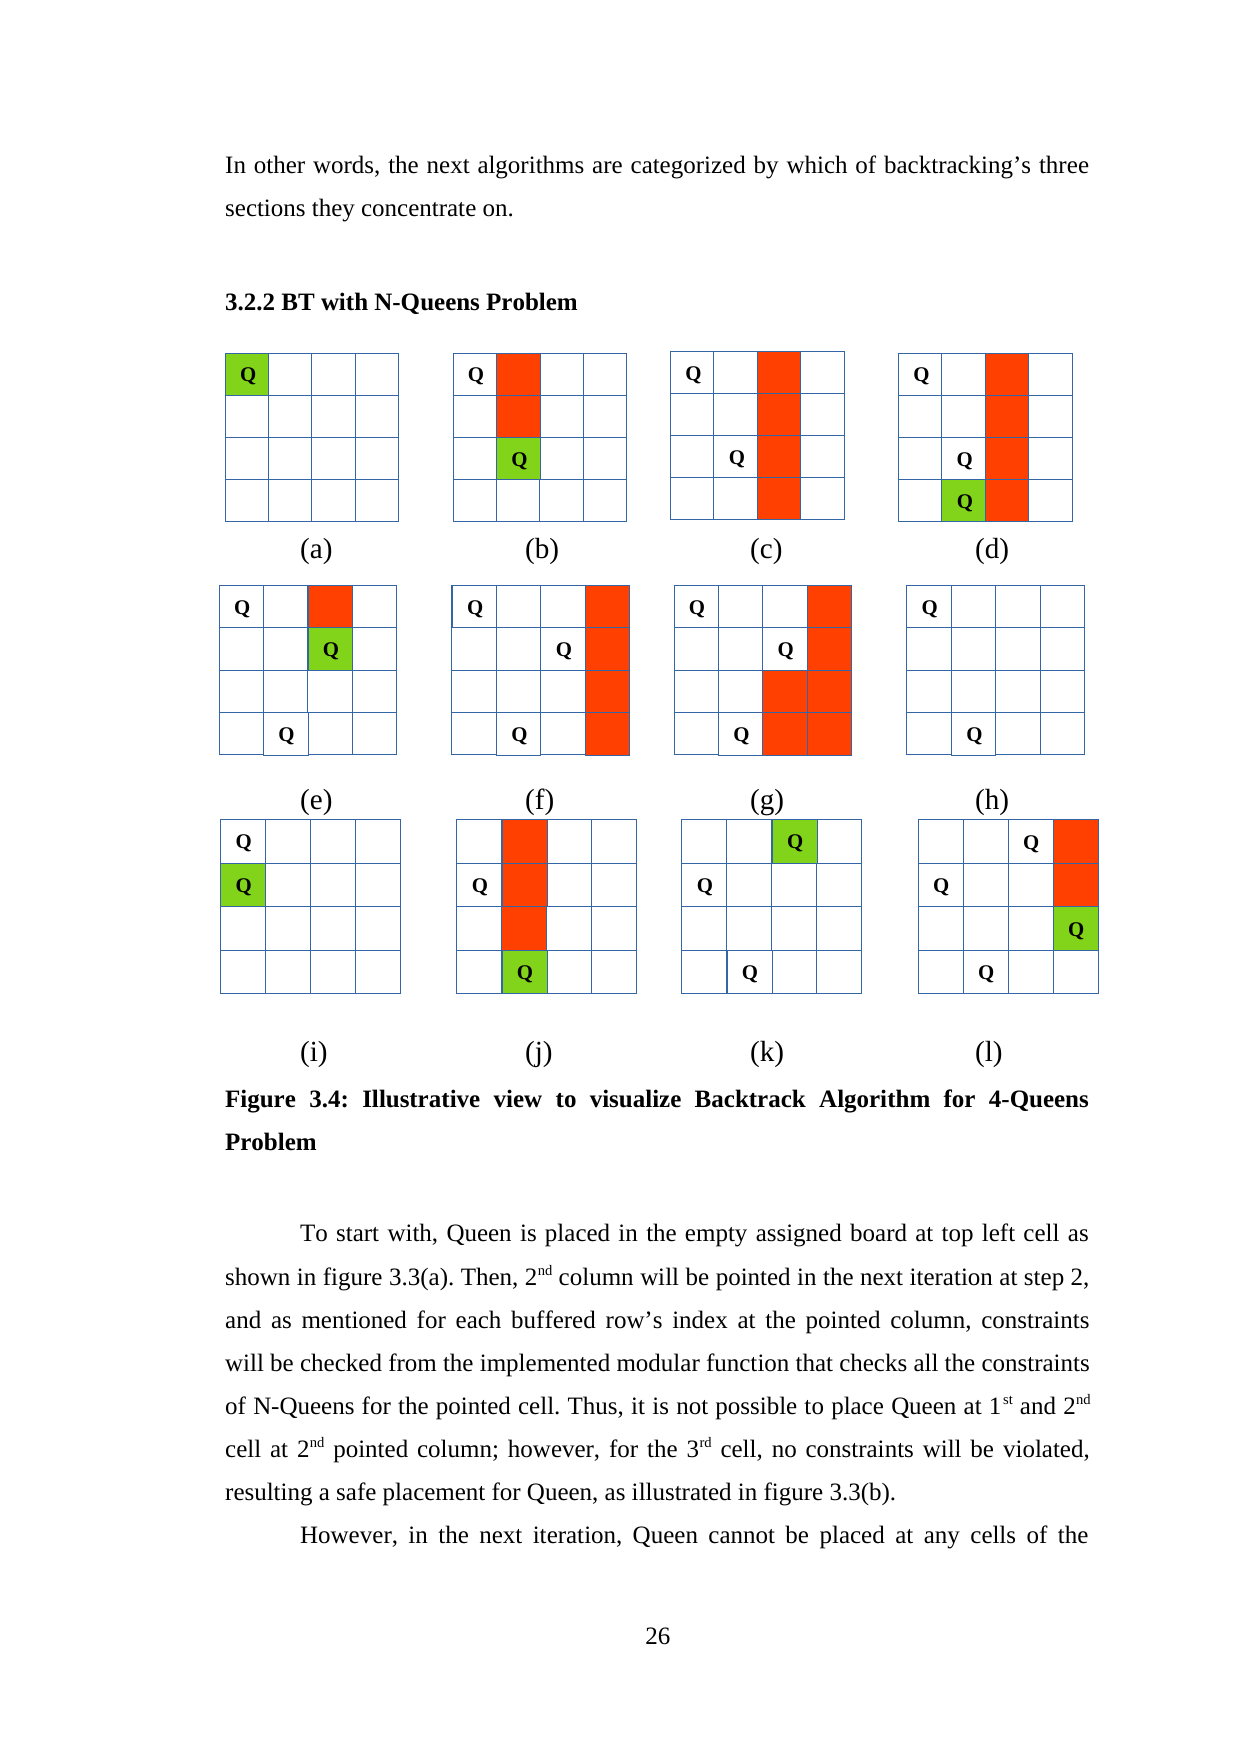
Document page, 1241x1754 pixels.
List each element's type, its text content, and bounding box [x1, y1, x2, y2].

text (i) (j) (k) (l) [225, 1034, 1090, 1068]
text aasa (a) (b) (c) (d) [225, 380, 1090, 564]
text In other words, the next algorithms are categorized by which of backtracking’s three sections they concentrate on. [225, 150, 1090, 222]
text To start with, Queen is placed in the empty assigned board at top left cell as shown in figure 3.3(a). Then, 2nd column will be pointed in the next iteration at step 2, and as mentioned for each buffered row’s index at the pointed column, constraints will be checked from the implemented modular function that checks all the constraints of N-Queens for the pointed cell. Thus, it is not possible to place Queen at 1st and 2nd cell at 2nd pointed column; however, for the 3rd cell, no constraints will be violated, resulting a safe placement for Queen, as illustrated in figure 3.3(b). [225, 1214, 1090, 1506]
text (e) (f) (g) (h) [225, 782, 1090, 1017]
text 3.2.2 BT with N-Queens Problem [225, 287, 1090, 315]
text However, in the next iteration, Queen cannot be placed at any cells of the [225, 1520, 1090, 1549]
text Figure 3.4: Illustrative view to visualize Backtrack Algorithm for 4-Queens Problem [225, 1084, 1090, 1156]
